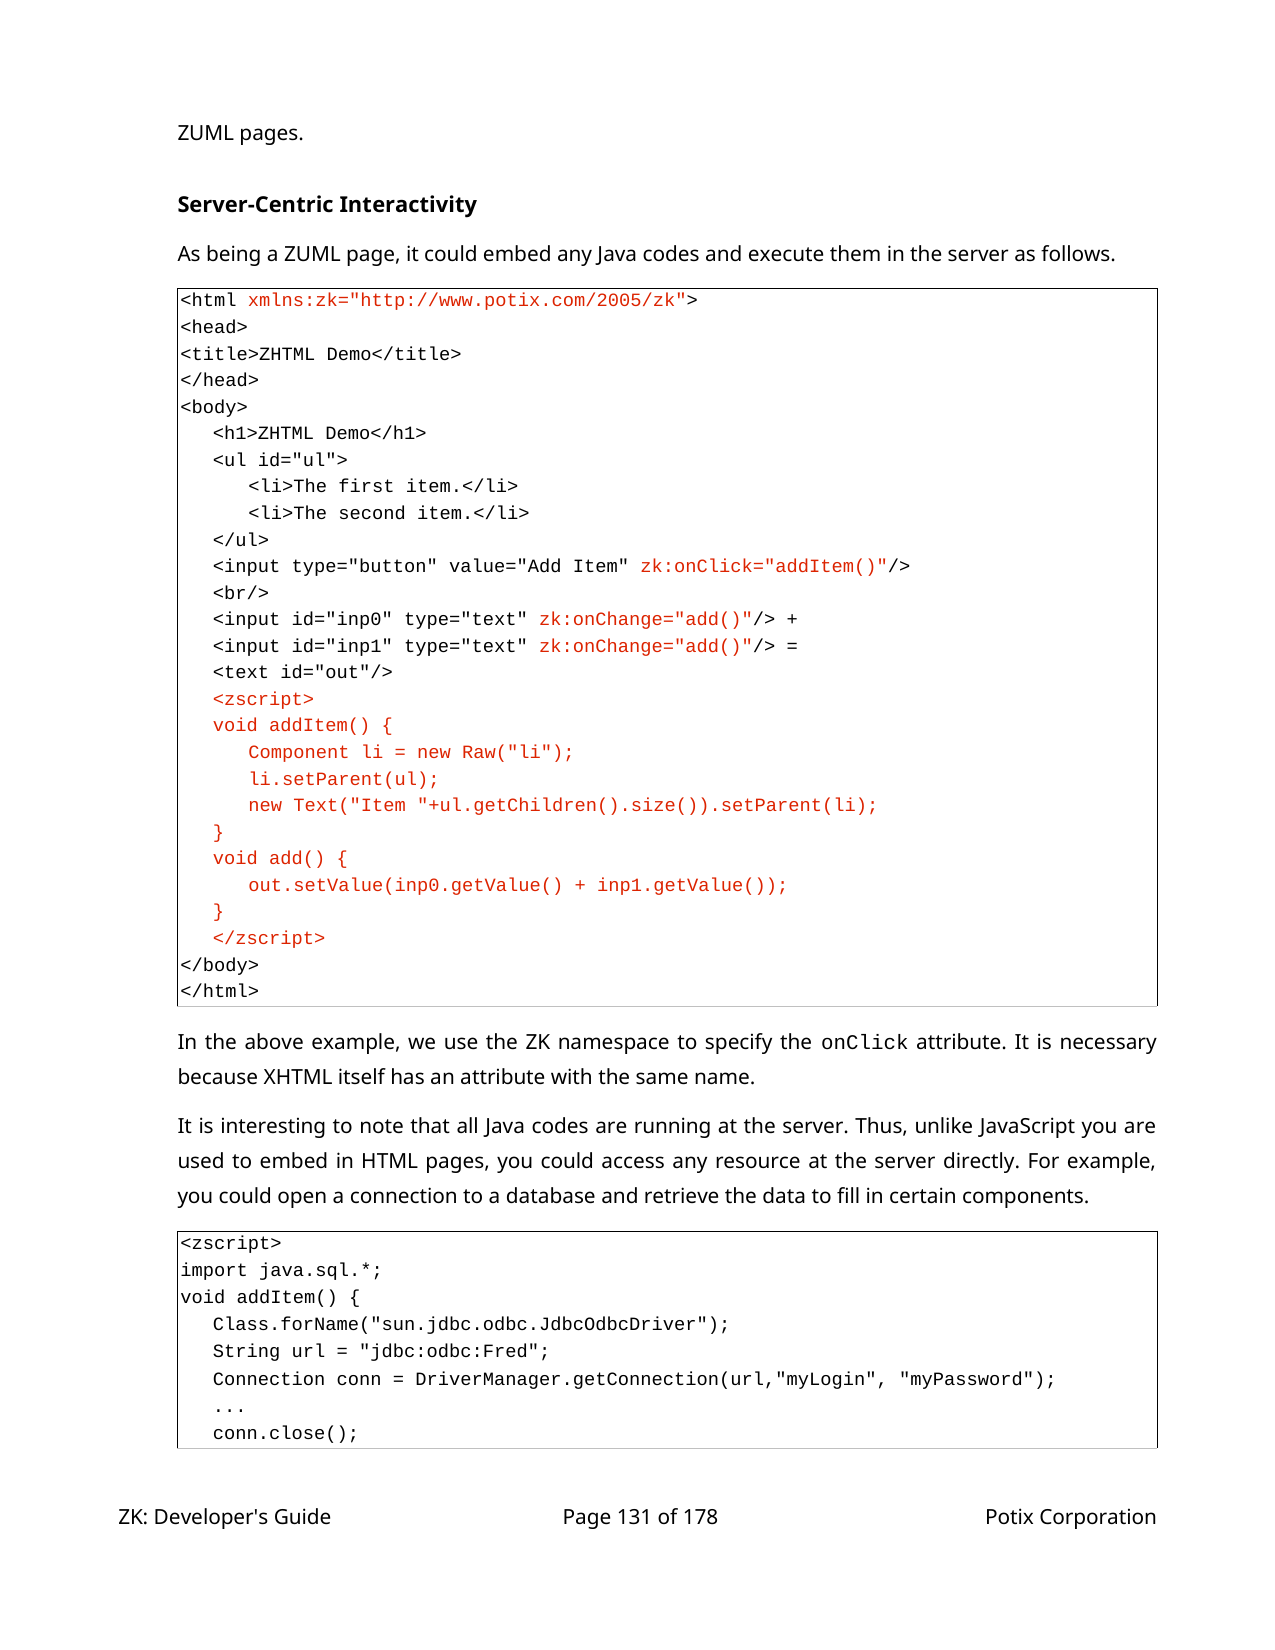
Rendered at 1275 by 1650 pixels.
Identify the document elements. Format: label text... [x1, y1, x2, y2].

text <html xmlns:zk="http://www.potix.com/2005/zk"> <head> <title>ZHTML Demo</title> </head> <body> <h1>ZHTML Demo</h1> <ul id="ul"> <li>The first item.</li> <li>The second item.</li> </ul> <input type="button" value="Add Item" zk:onClick="addItem()"/> <br/> <input id="inp0" type="text" zk:onChange="add()"/> + <input id="inp1" type="text" zk:onChange="add()"/> = <text id="out"/> <zscript> void addItem() { Component li = new Raw("li"); li.setParent(ul); new Text("Item "+ul.getChildren().size()).setParent(li); } void add() { out.setValue(inp0.getValue() + inp1.getValue()); } </zscript> </body> </html> [178, 289, 1157, 1006]
text String url = "jdbc:odbc:Fred"; [178, 1339, 1157, 1363]
text Connection conn = DriverManager.getConnection(url,"myLogin", "myPassword"); [178, 1366, 1157, 1391]
text In the above example, we use the ZK namespace to specify the onClick attribute. It is necessary because XHTML itself has an attribute with the same name. [177, 1027, 1157, 1091]
text import java.sql.*; [178, 1258, 1157, 1282]
text It is interesting to note that all Java codes are running at the server. Thus, unlike JavaScript you are used to embed in HTML pages, you could access any resource at the server directly. For example, you could open a connection to a database and retrieve the data to fill in certain components. [177, 1111, 1157, 1210]
text <zscript> [178, 1232, 1157, 1255]
text As being a ZUML page, it could embed any Java codes and execute them in the server as follows. [177, 239, 1157, 268]
text conn.close(); [178, 1421, 1157, 1448]
subtitle Server-Centric Interactivity [177, 189, 1157, 219]
text ZUML pages. [177, 118, 1157, 146]
text Class.forName("sun.jdbc.odbc.JdbcOdbcDriver"); [178, 1312, 1157, 1336]
text void addItem() { [178, 1285, 1157, 1309]
text ... [178, 1394, 1157, 1418]
